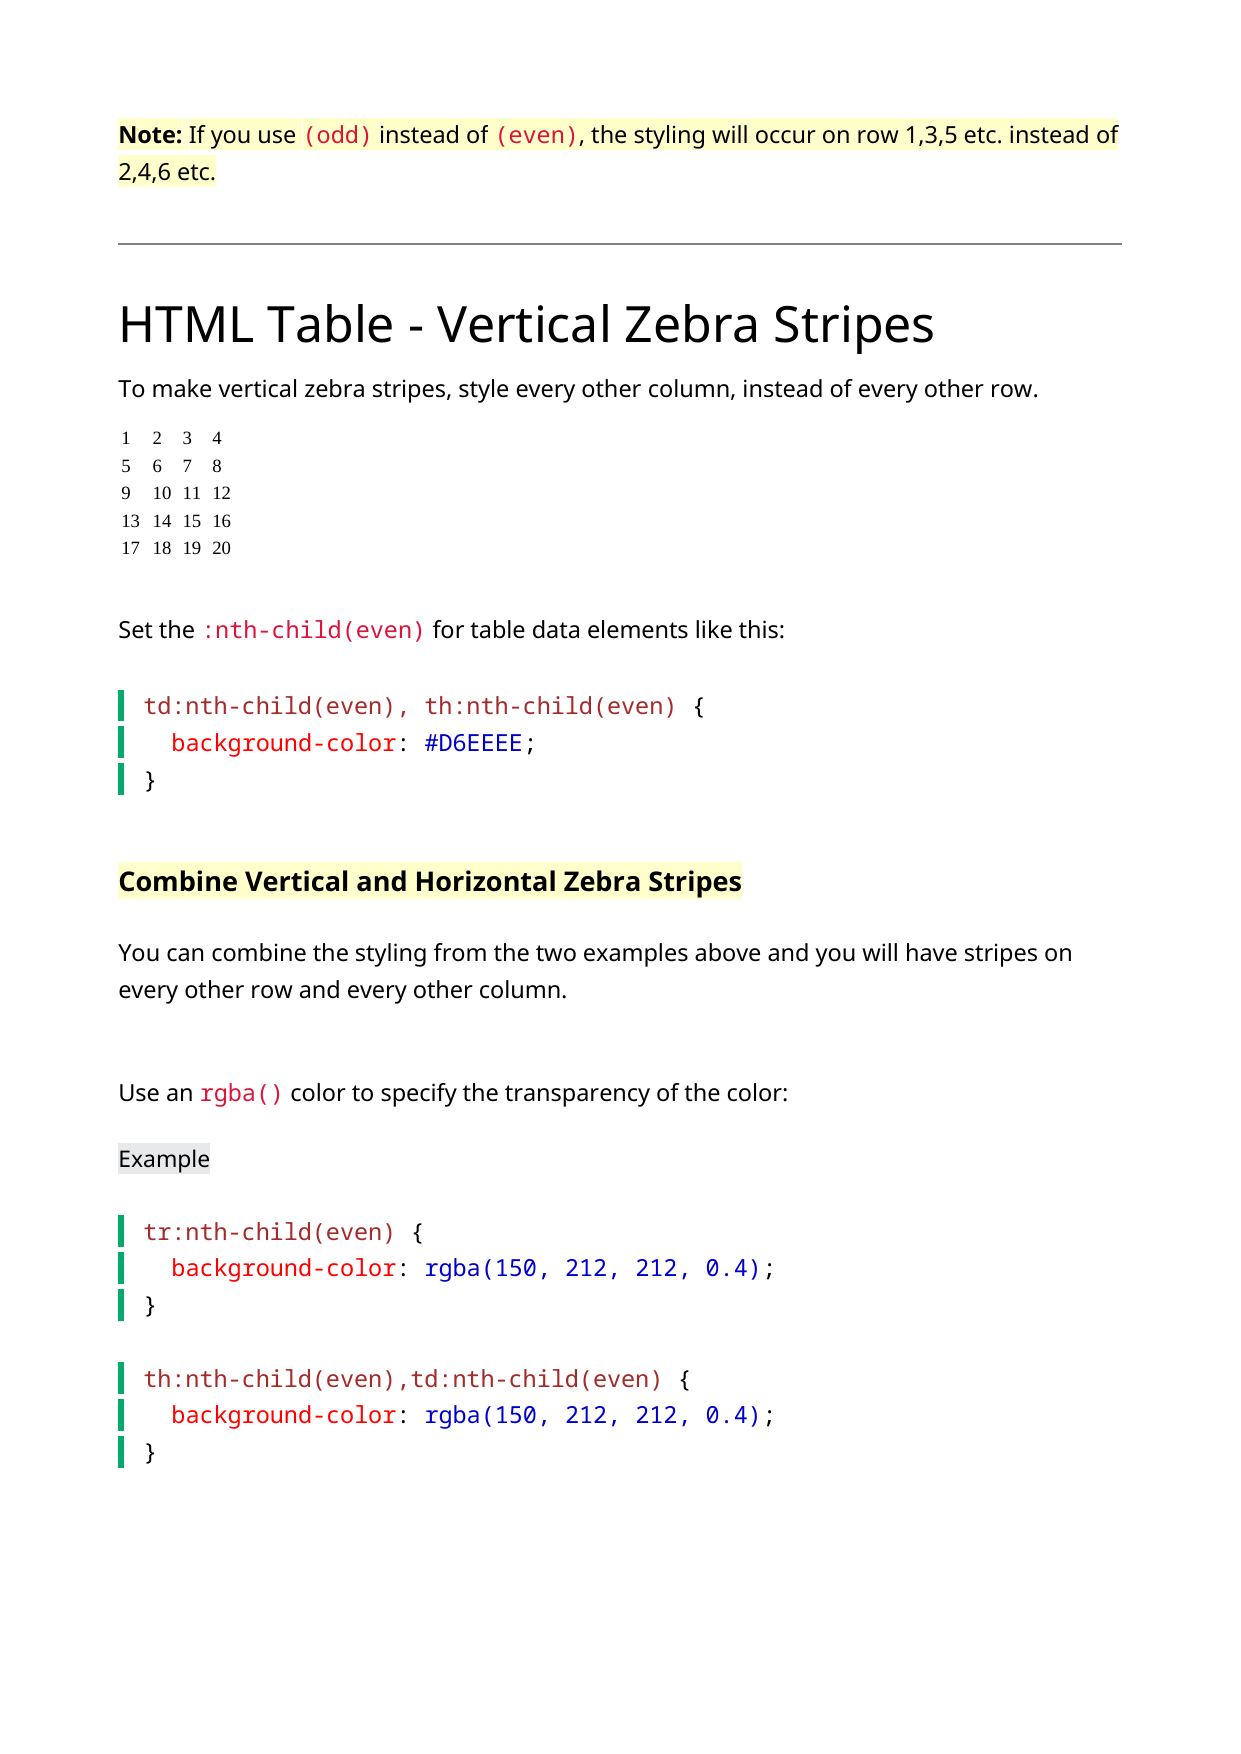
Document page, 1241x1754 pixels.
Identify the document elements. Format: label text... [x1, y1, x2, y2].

table_cell 10 [150, 480, 179, 507]
table_cell 11 [180, 480, 209, 507]
text To make vertical zebra stripes, style every other column, instead of every other row. [118, 373, 1122, 405]
subtitle HTML Table - Vertical Zebra Stripes [118, 289, 1122, 357]
table_cell 6 [150, 453, 179, 479]
table_cell 9 [119, 480, 149, 507]
table_cell 16 [210, 508, 243, 534]
text Use an rgba() color to specify the transparency of the color: [118, 1076, 1122, 1108]
subtitle Combine Vertical and Horizontal Zebra Stripes [118, 862, 1122, 899]
table_cell 12 [210, 480, 243, 507]
table_cell 18 [150, 535, 179, 562]
table_cell 7 [180, 453, 209, 479]
text tr:nth-child(even) { background-color: rgba(150, 212, 212, 0.4); } th:nth-child(even),td:nth-child(even) { background-color: rgba(150, 212, 212, 0.4); } [118, 1215, 1122, 1468]
table_cell 19 [180, 535, 209, 562]
table_cell 20 [210, 535, 243, 562]
table_cell 17 [119, 535, 149, 562]
table_cell 5 [119, 453, 149, 479]
text td:nth-child(even), th:nth-child(even) { background-color: #D6EEEE; } [118, 689, 1122, 795]
table_cell 14 [150, 508, 179, 534]
text You can combine the styling from the two examples above and you will have stripes on every other row and every other column. [118, 937, 1122, 1005]
text Note: If you use (odd) instead of (even), the styling will occur on row 1,3,5 etc. instead of 2,4,6 etc. [118, 118, 1122, 187]
table_header 2 [150, 425, 179, 452]
text Set the :nth-child(even) for table data elements like this: [118, 613, 1122, 645]
table_header 3 [180, 425, 209, 452]
table_cell 8 [210, 453, 243, 479]
table_header 1 [119, 425, 149, 452]
subtitle Example [118, 1143, 1122, 1174]
table_cell 15 [180, 508, 209, 534]
table_header 4 [210, 425, 243, 452]
table_cell 13 [119, 508, 149, 534]
